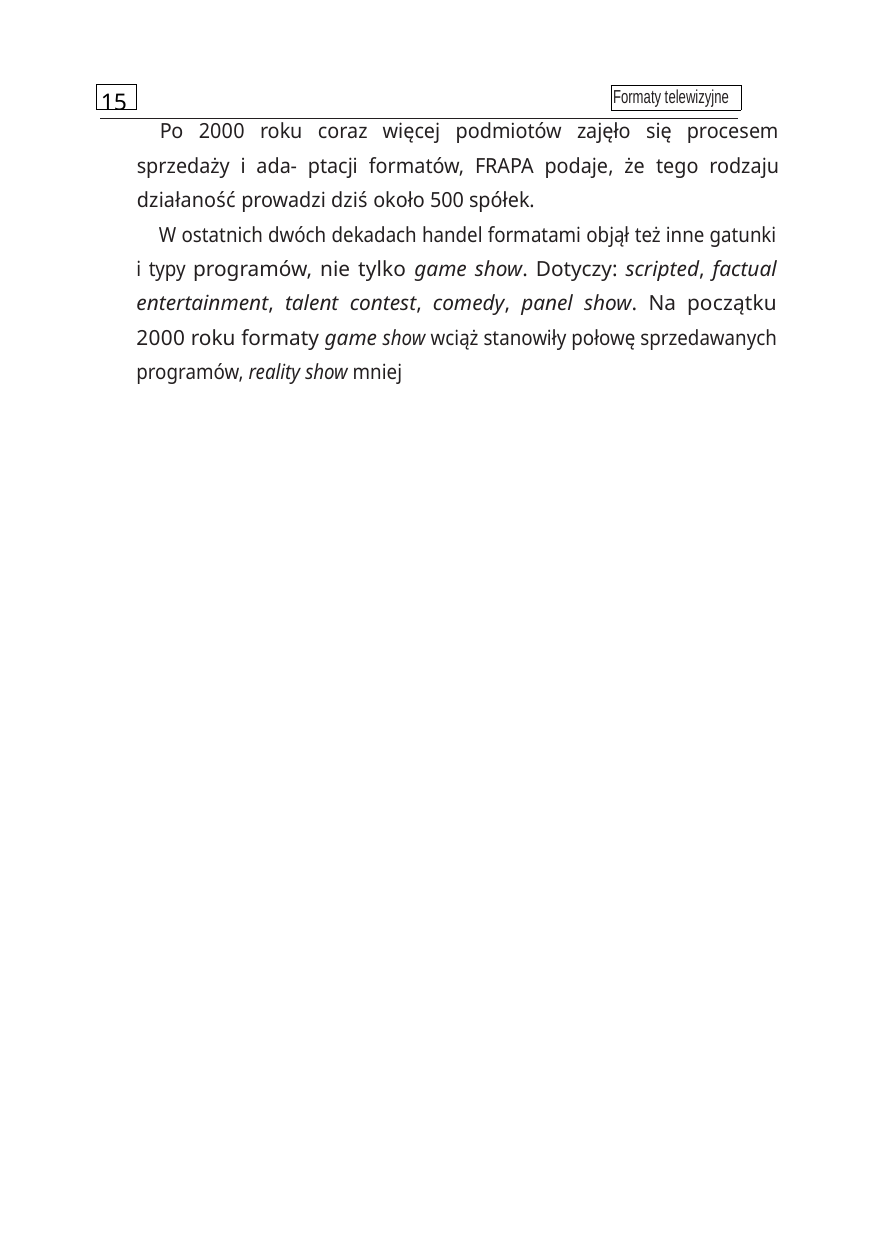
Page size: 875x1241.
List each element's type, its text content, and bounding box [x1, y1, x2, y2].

text W ostatnich dwóch dekadach handel formatami objął też inne gatunki i typy programów, nie tylko game show. Dotyczy: scripted, factual entertainment, talent contest, comedy, panel show. Na początku 2000 roku formaty game show wciąż stanowiły połowę sprzedawanych programów, reality show mniej [136, 220, 777, 386]
text Po 2000 roku coraz więcej podmiotów zajęło się procesem sprzedaży i ada- ptacji formatów, FRAPA podaje, że tego rodzaju działaność prowadzi dziś około 500 spółek. [137, 117, 779, 214]
